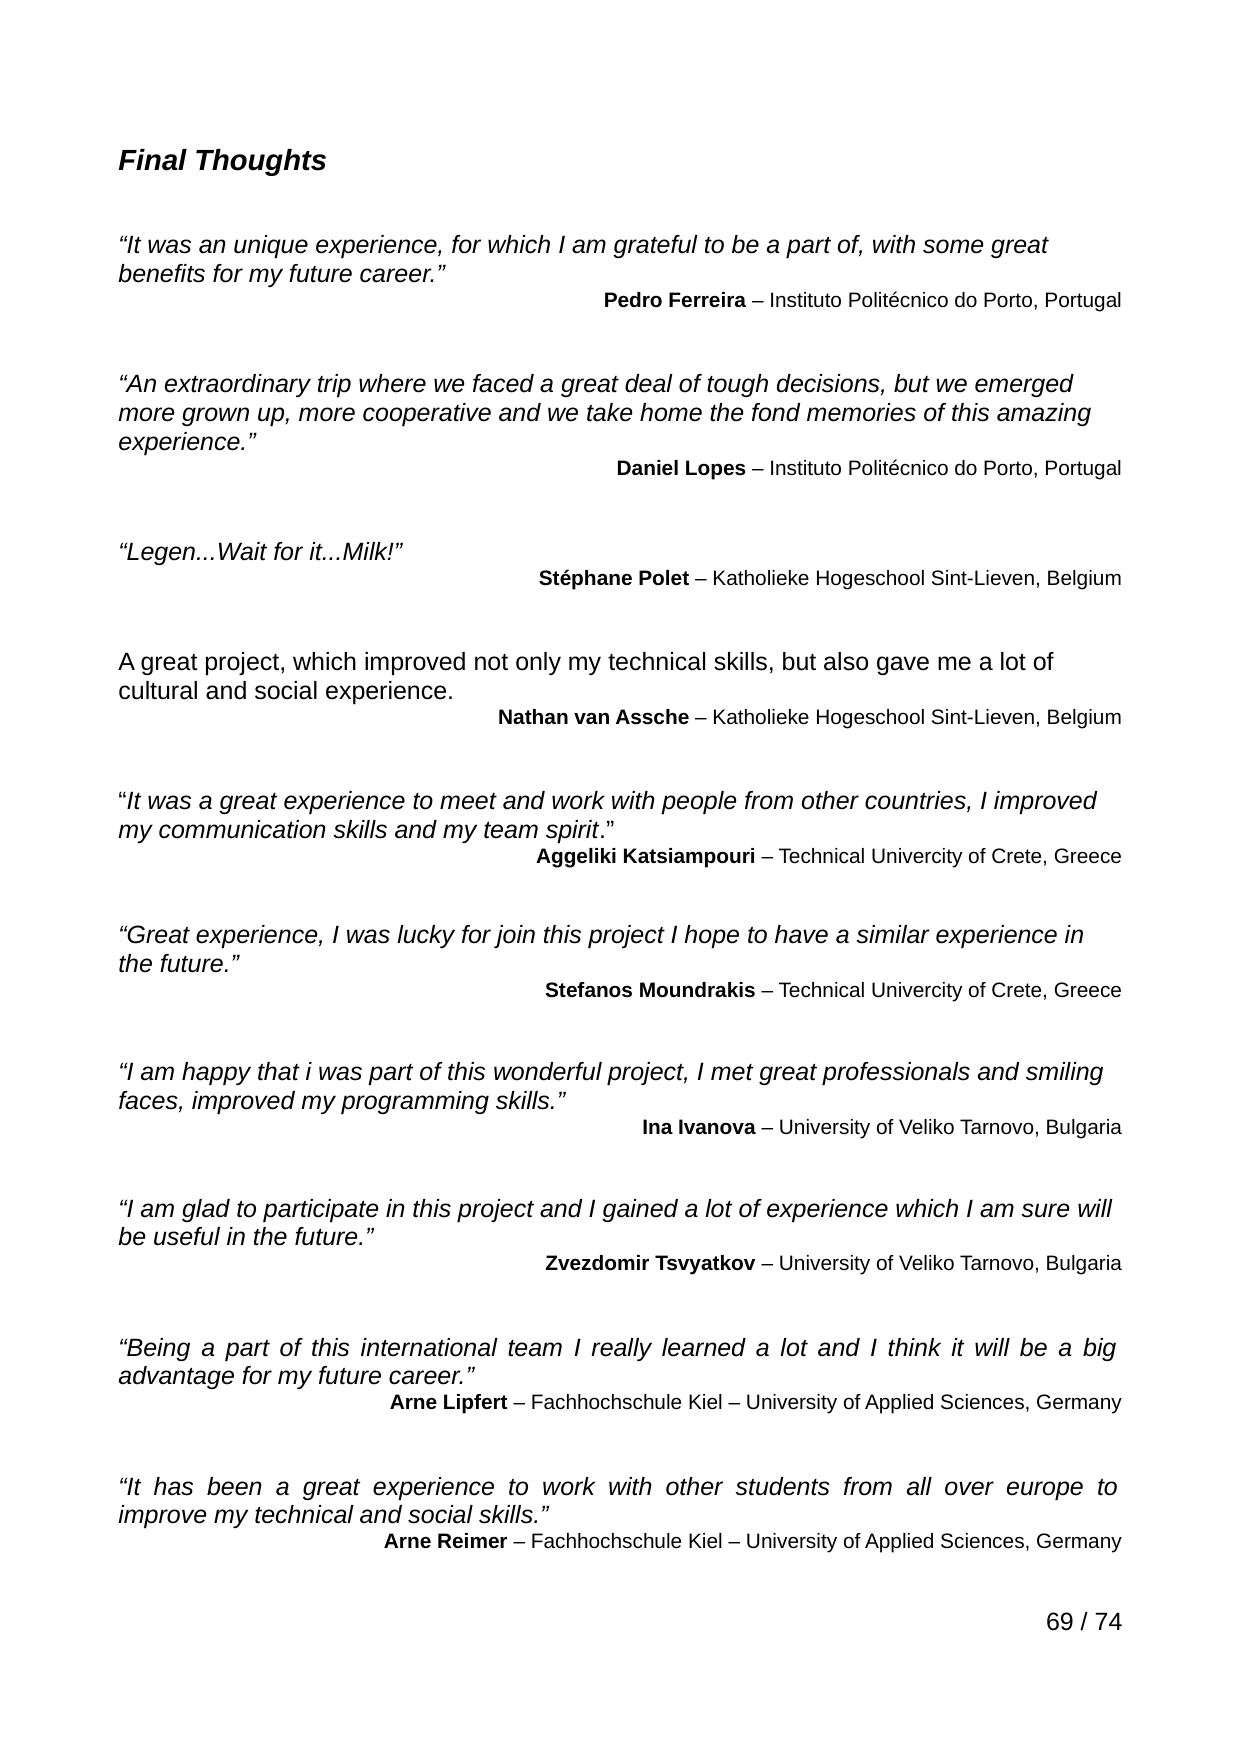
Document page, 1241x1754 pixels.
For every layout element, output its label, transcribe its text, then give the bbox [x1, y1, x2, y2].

text Daniel Lopes – Instituto Politécnico do Porto, Portugal [118, 456, 1122, 479]
text Zvezdomir Tsvyatkov – University of Veliko Tarnovo, Bulgaria [118, 1251, 1122, 1275]
text “Legen...Wait for it...Milk!” [118, 537, 1122, 566]
text Pedro Ferreira – Instituto Politécnico do Porto, Portugal [118, 288, 1122, 312]
text “It was an unique experience, for which I am grateful to be a part of, with some great benefits for my future career.” [118, 230, 1122, 288]
text Arne Lipfert – Fachhochschule Kiel – University of Applied Sciences, Germany [118, 1390, 1122, 1414]
text “Being a part of this international team I really learned a lot and I think it will be a big advantage for my future career.” [118, 1332, 1122, 1390]
text Arne Reimer – Fachhochschule Kiel – University of Applied Sciences, Germany [118, 1529, 1122, 1553]
text A great project, which improved not only my technical skills, but also gave me a lot of cultural and social experience. [118, 647, 1122, 705]
text “I am happy that i was part of this wonderful project, I met great professionals and smiling faces, improved my programming skills.” [118, 1057, 1122, 1114]
text Stefanos Moundrakis – Technical Univercity of Crete, Greece [118, 978, 1122, 1002]
text Aggeliki Katsiampouri – Technical Univercity of Crete, Greece [118, 844, 1122, 868]
text Ina Ivanova – University of Veliko Tarnovo, Bulgaria [118, 1114, 1122, 1138]
text “I am glad to participate in this project and I gained a lot of experience which I am sure will be useful in the future.” [118, 1193, 1122, 1251]
text “It was a great experience to meet and work with people from other countries, I improved my communication skills and my team spirit.” [118, 786, 1122, 844]
text Stéphane Polet – Katholieke Hogeschool Sint-Lieven, Belgium [118, 566, 1122, 590]
text “It has been a great experience to work with other students from all over europe to improve my technical and social skills.” [118, 1471, 1122, 1529]
subtitle Final Thoughts [118, 143, 1122, 177]
text Nathan van Assche – Katholieke Hogeschool Sint-Lieven, Belgium [118, 705, 1122, 729]
text “Great experience, I was lucky for join this project I hope to have a similar experience in the future.” [118, 920, 1122, 978]
text “An extraordinary trip where we faced a great deal of tough decisions, but we emerged more grown up, more cooperative and we take home the fond memories of this amazing experience.” [118, 369, 1122, 456]
